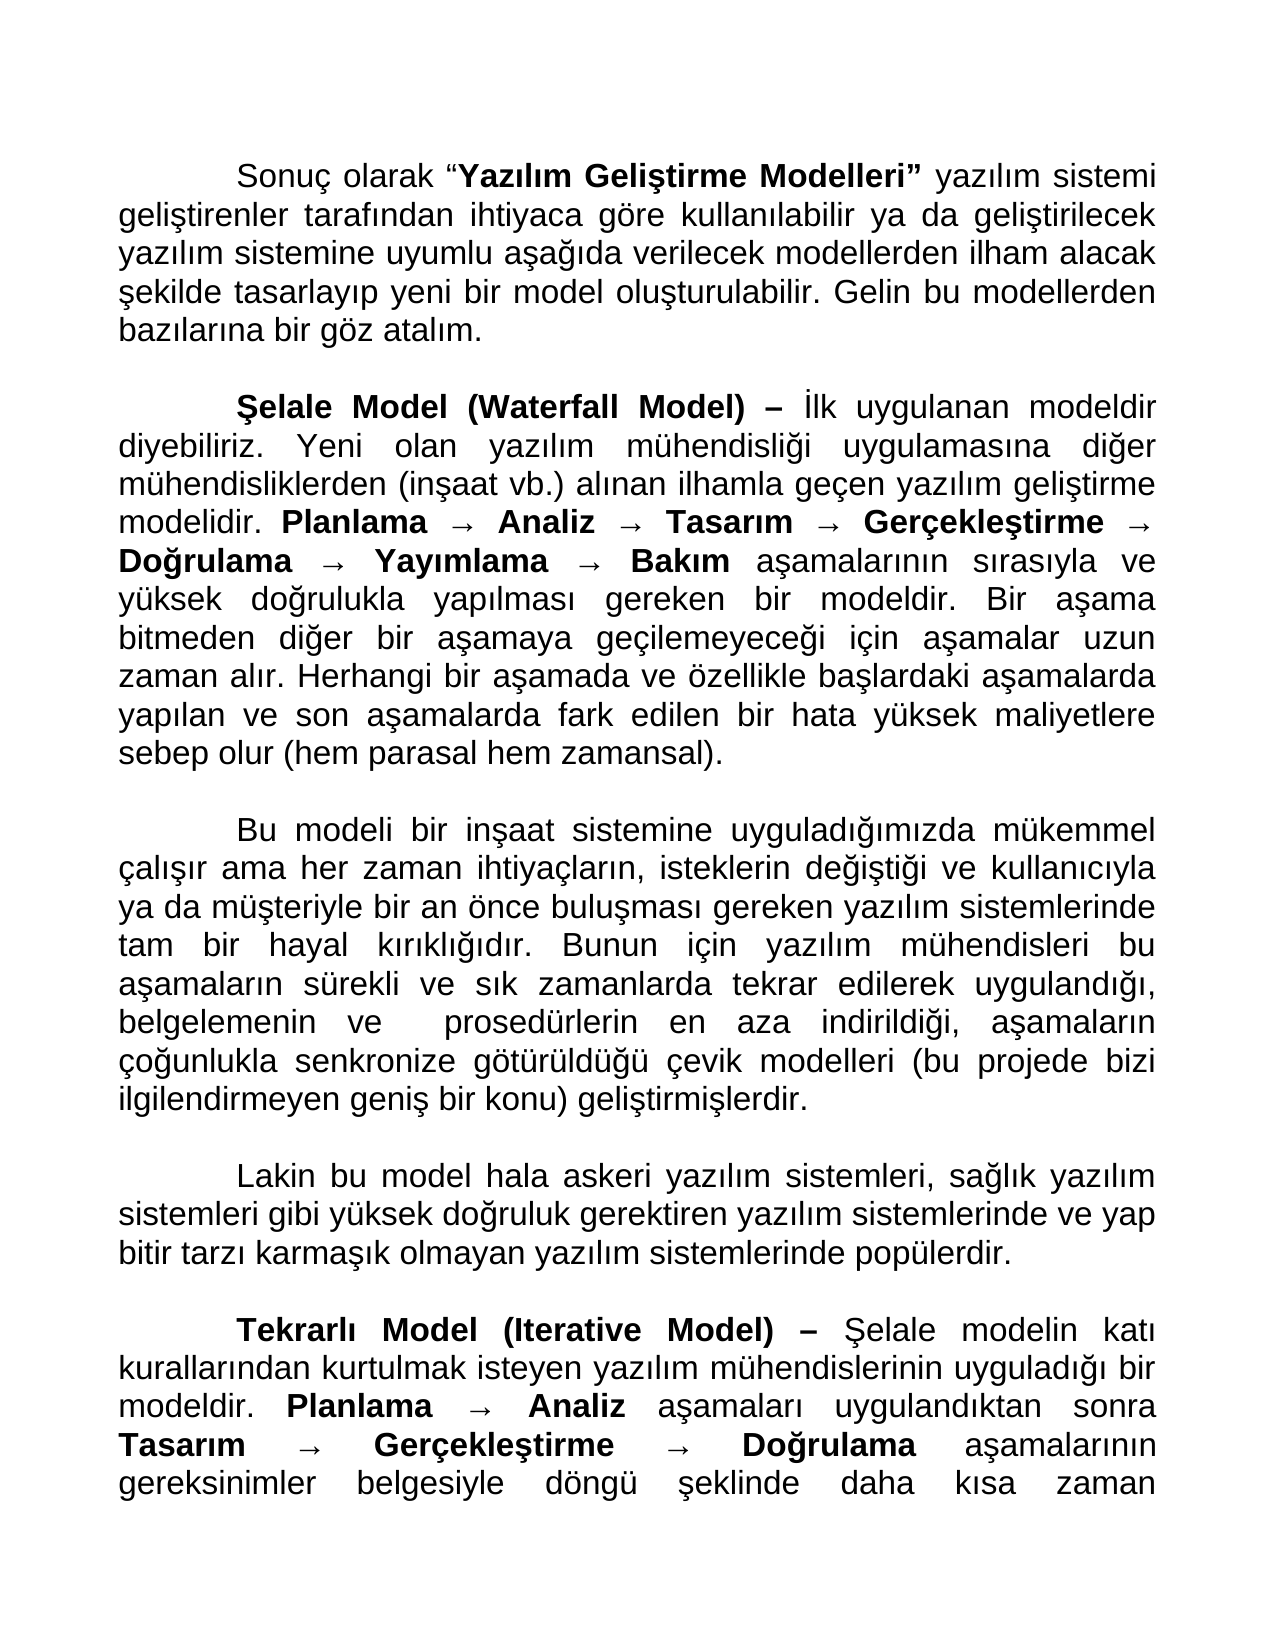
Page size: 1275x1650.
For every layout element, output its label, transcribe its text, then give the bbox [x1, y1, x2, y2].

text Şelale Model (Waterfall Model) – İlk uygulanan modeldir diyebiliriz. Yeni olan yazılım mühendisliği uygulamasına diğer mühendisliklerden (inşaat vb.) alınan ilhamla geçen yazılım geliştirme modelidir. Planlama → Analiz → Tasarım → Gerçekleştirme → Doğrulama → Yayımlama → Bakım aşamalarının sırasıyla ve yüksek doğrulukla yapılması gereken bir modeldir. Bir aşama bitmeden diğer bir aşamaya geçilemeyeceği için aşamalar uzun zaman alır. Herhangi bir aşamada ve özellikle başlardaki aşamalarda yapılan ve son aşamalarda fark edilen bir hata yüksek maliyetlere sebep olur (hem parasal hem zamansal). [118, 387, 1157, 772]
text Bu modeli bir inşaat sistemine uyguladığımızda mükemmel çalışır ama her zaman ihtiyaçların, isteklerin değiştiği ve kullanıcıyla ya da müşteriyle bir an önce buluşması gereken yazılım sistemlerinde tam bir hayal kırıklığıdır. Bunun için yazılım mühendisleri bu aşamaların sürekli ve sık zamanlarda tekrar edilerek uygulandığı, belgelemenin ve prosedürlerin en aza indirildiği, aşamaların çoğunlukla senkronize götürüldüğü çevik modelleri (bu projede bizi ilgilendirmeyen geniş bir konu) geliştirmişlerdir. [118, 810, 1157, 1117]
text Sonuç olarak “Yazılım Geliştirme Modelleri” yazılım sistemi geliştirenler tarafından ihtiyaca göre kullanılabilir ya da geliştirilecek yazılım sistemine uyumlu aşağıda verilecek modellerden ilham alacak şekilde tasarlayıp yeni bir model oluşturulabilir. Gelin bu modellerden bazılarına bir göz atalım. [118, 157, 1157, 349]
text Tekrarlı Model (Iterative Model) – Şelale modelin katı kurallarından kurtulmak isteyen yazılım mühendislerinin uyguladığı bir modeldir. Planlama → Analiz aşamaları uygulandıktan sonra Tasarım → Gerçekleştirme → Doğrulama aşamalarının gereksinimler belgesiyle döngü şeklinde daha kısa zaman [118, 1310, 1157, 1502]
text Lakin bu model hala askeri yazılım sistemleri, sağlık yazılım sistemleri gibi yüksek doğruluk gerektiren yazılım sistemlerinde ve yap bitir tarzı karmaşık olmayan yazılım sistemlerinde popülerdir. [118, 1156, 1157, 1271]
